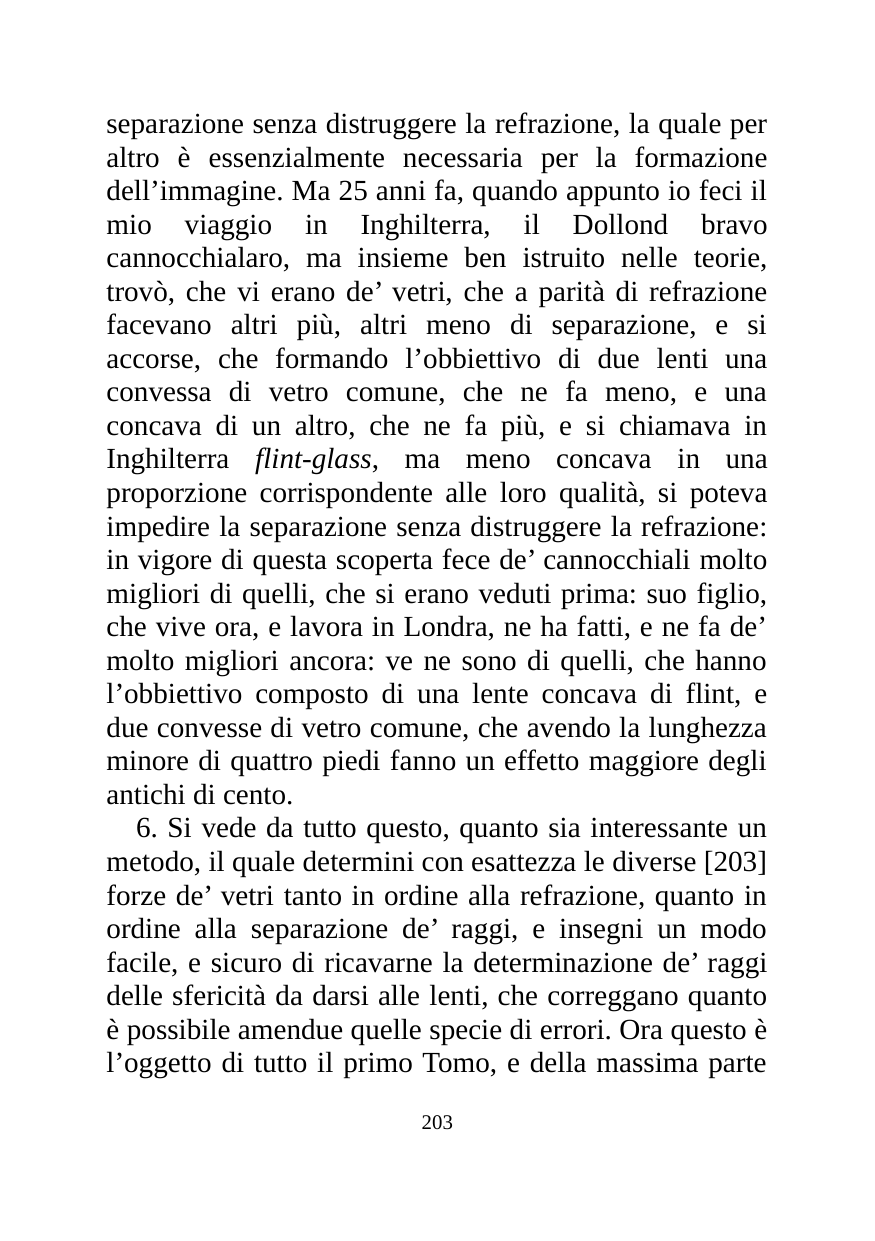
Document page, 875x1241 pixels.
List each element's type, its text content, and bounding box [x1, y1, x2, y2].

text 6. Si vede da tutto questo, quanto sia interessante un metodo, il quale determini con esattezza le diverse [203] forze de’ vetri tanto in ordine alla refrazione, quanto in ordine alla separazione de’ raggi, e insegni un modo facile, e sicuro di ricavarne la determinazione de’ raggi delle sfericità da darsi alle lenti, che correggano quanto è possibile amendue quelle specie di errori. Ora questo è l’oggetto di tutto il primo Tomo, e della massima parte [106, 811, 768, 1079]
text separazione senza distruggere la refrazione, la quale per altro è essenzialmente necessaria per la formazione dell’immagine. Ma 25 anni fa, quando appunto io feci il mio viaggio in Inghilterra, il Dollond bravo cannocchialaro, ma insieme ben istruito nelle teorie, trovò, che vi erano de’ vetri, che a parità di refrazione facevano altri più, altri meno di separazione, e si accorse, che formando l’obbiettivo di due lenti una convessa di vetro comune, che ne fa meno, e una concava di un altro, che ne fa più, e si chiamava in Inghilterra flint-glass, ma meno concava in una proporzione corrispondente alle loro qualità, si poteva impedire la separazione senza distruggere la refrazione: in vigore di questa scoperta fece de’ cannocchiali molto migliori di quelli, che si erano veduti prima: suo figlio, che vive ora, e lavora in Londra, ne ha fatti, e ne fa de’ molto migliori ancora: ve ne sono di quelli, che hanno l’obbiettivo composto di una lente concava di flint, e due convesse di vetro comune, che avendo la lunghezza minore di quattro piedi fanno un effetto maggiore degli antichi di cento. [106, 106, 768, 811]
